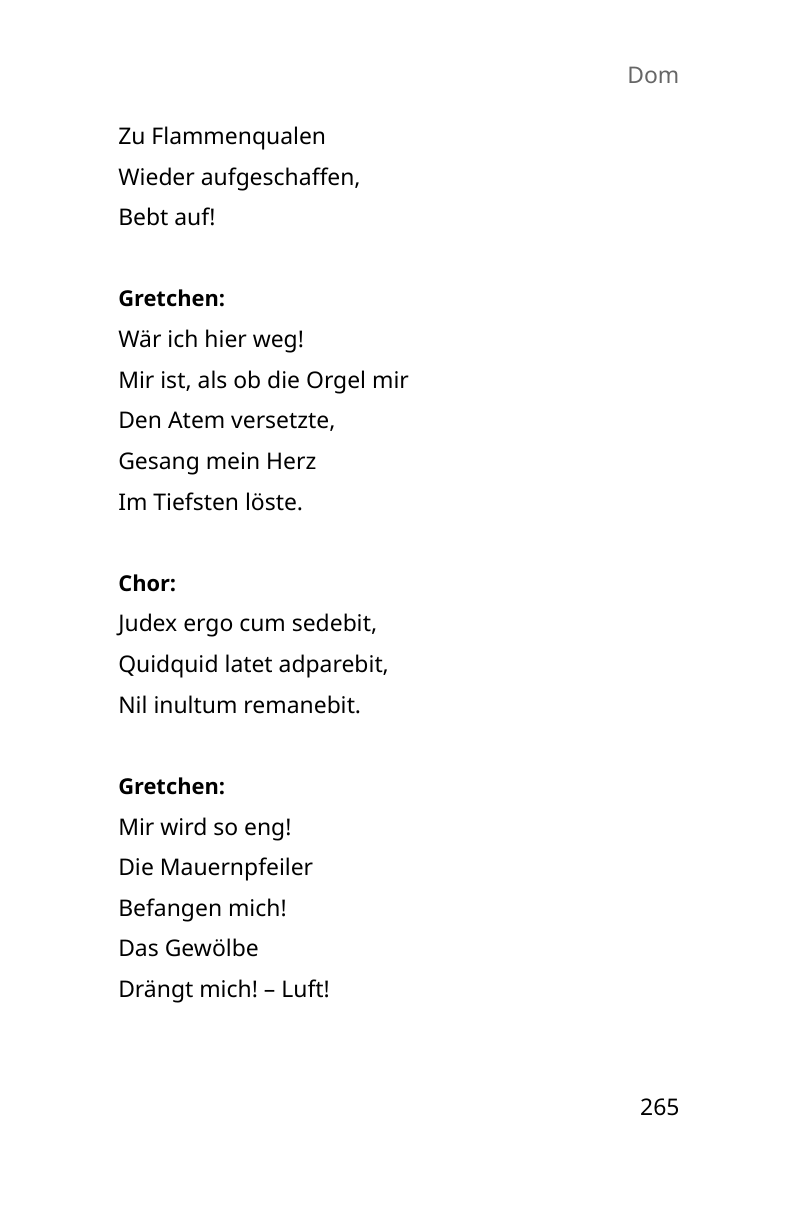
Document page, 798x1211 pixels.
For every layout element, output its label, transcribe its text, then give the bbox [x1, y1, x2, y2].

text Gretchen: Wär ich hier weg! Mir ist, als ob die Orgel mir Den Atem versetzte, Gesang mein Herz Im Tiefsten löste. [118, 259, 679, 517]
text Gretchen: Mir wird so eng! Die Mauernpfeiler Befangen mich! Das Gewölbe Drängt mich! – Luft! [118, 747, 679, 1004]
text Chor: Judex ergo cum sedebit, Quidquid latet adparebit, Nil inultum remanebit. [118, 544, 679, 720]
text Zu Flammenqualen Wieder aufgeschaffen, Bebt auf! [118, 120, 679, 232]
